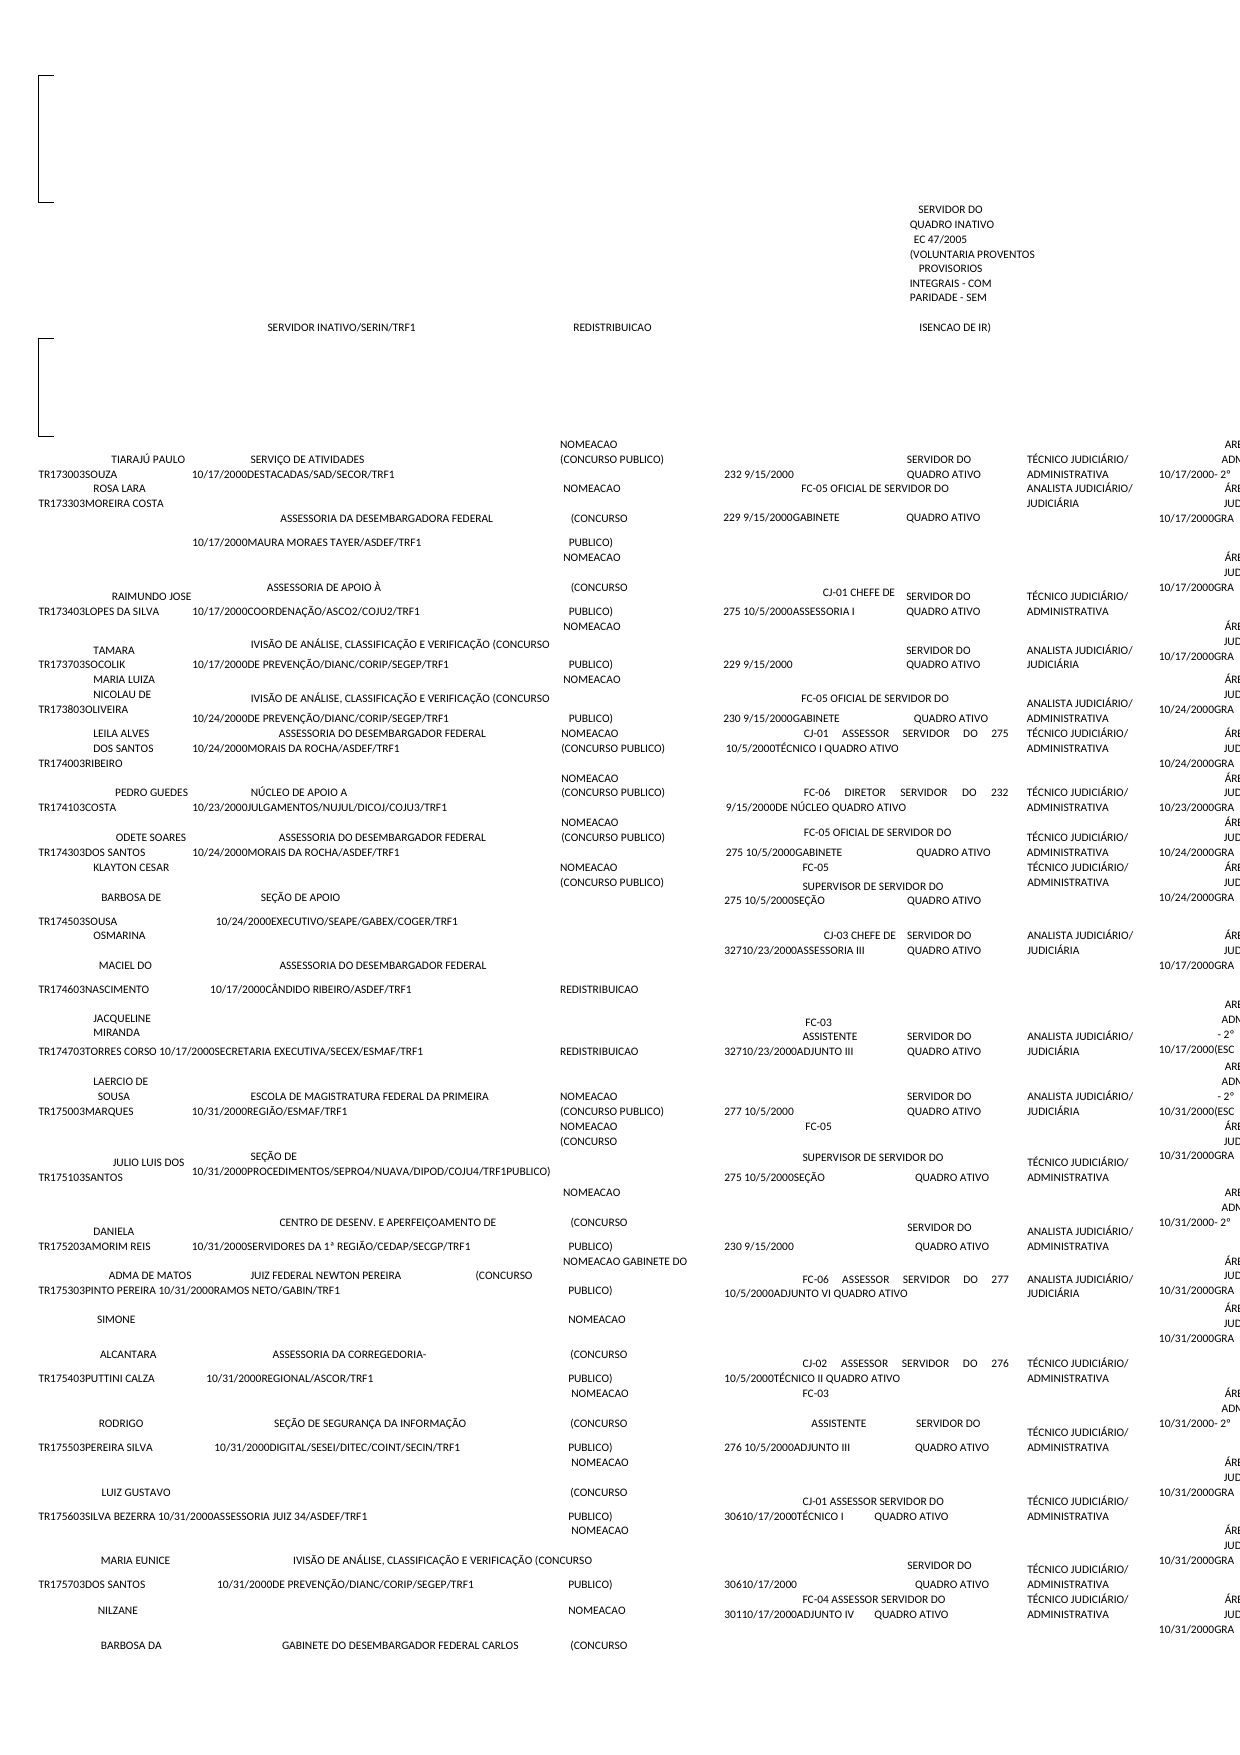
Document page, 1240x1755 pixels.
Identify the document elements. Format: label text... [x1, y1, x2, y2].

table_cell NOMEACAO (CONCURSO PUBLICO) [561, 771, 726, 815]
table_cell JACQUELINE MIRANDA TR174703TORRES CORSO 10/17/2000SECRETARIA EXECUTIVA/SECEX/ESMAF/TRF1 [38, 997, 560, 1059]
table_cell TÉCNICO JUDICIÁRIO/ ADMINISTRATIVA [1027, 1119, 1159, 1185]
table_header 232 9/15/2000 [724, 437, 907, 482]
table_cell ÁRE JUD 10/31/2000GRA [1159, 1119, 1240, 1185]
table_cell SIMONE NOMEACAO ALCANTARA ASSESSORIA DA CORREGEDORIA- (CONCURSO TR175403PUTTINI CALZA 10/31/2000REGIONAL/ASCOR/TRF1 PUBLICO) [38, 1302, 724, 1386]
table_header TÉCNICO JUDICIÁRIO/ ADMINISTRATIVA [1027, 726, 1159, 771]
table_header NOMEACAO (CONCURSO PUBLICO) [560, 437, 724, 482]
table_cell ANALISTA JUDICIÁRIO/ JUDICIÁRIA [1027, 1254, 1159, 1302]
table_cell TÉCNICO JUDICIÁRIO/ ADMINISTRATIVA [1027, 550, 1158, 619]
table_cell LAERCIO DE SOUSA TR175003MARQUES [38, 1059, 192, 1119]
table_cell ÁRE ADM 10/31/2000- 2º [1159, 1386, 1240, 1455]
table_cell SERVIDOR DO QUADRO ATIVO [907, 997, 1027, 1059]
table_cell ÁRE JUD 10/23/2000GRA [1159, 771, 1240, 815]
table_header TÉCNICO JUDICIÁRIO/ ADMINISTRATIVA [1027, 860, 1159, 929]
table_cell 275 10/5/2000SEÇÃO [724, 894, 907, 929]
table_cell TÉCNICO JUDICIÁRIO/ ADMINISTRATIVA [1027, 771, 1159, 815]
table_cell NOMEACAO MARIA EUNICE IVISÃO DE ANÁLISE, CLASSIFICAÇÃO E VERIFICAÇÃO (CONCURSO TR175703DOS SANTOS 10/31/2000DE PREVENÇÃO/DIANC/CORIP/SEGEP/TRF1 PUBLICO) [38, 1524, 724, 1592]
table_cell TÉCNICO JUDICIÁRIO/ ADMINISTRATIVA [1027, 1386, 1159, 1455]
table_cell NOMEACAO CENTRO DE DESENV. E APERFEIÇOAMENTO DE (CONCURSO 10/31/2000SERVIDORES DA 1ª REGIÃO/CEDAP/SECGP/TRF1 PUBLICO) [192, 1185, 724, 1254]
table_cell NOMEACAO (CONCURSO PUBLICO) [560, 1059, 724, 1119]
table_header ASSESSORIA DO DESEMBARGADOR FEDERAL 10/24/2000MORAIS DA ROCHA/ASDEF/TRF1 [192, 726, 561, 771]
table_header ÁRE JUD 10/24/2000GRA [1159, 726, 1240, 771]
table_cell ANALISTA JUDICIÁRIO/ JUDICIÁRIA [1027, 929, 1159, 997]
table_header ARE ADM 10/17/2000- 2º [1159, 437, 1240, 482]
table_cell ANALISTA JUDICIÁRIO/ ADMINISTRATIVA [1027, 1185, 1159, 1254]
table_header FC-05 OFICIAL DE SERVIDOR DO [723, 482, 1027, 510]
table_header ÁRE JUD 10/24/2000GRA [1159, 860, 1240, 929]
table_cell ÁRE JUD 10/17/2000GRA [1159, 550, 1240, 619]
table_cell CJ-03 CHEFE DE 32710/23/2000ASSESSORIA III [724, 929, 907, 997]
table_cell NOMEACAO (CONCURSO PUBLICO) [561, 815, 726, 860]
table_cell SERVIDOR DO 230 9/15/2000 QUADRO ATIVO [724, 1185, 1027, 1254]
table_header NOMEACAO (CONCURSO PUBLICO) [560, 860, 724, 929]
table_cell CJ-01 ASSESSOR SERVIDOR DO 30610/17/2000TÉCNICO I QUADRO ATIVO [724, 1455, 1027, 1524]
table_cell REDISTRIBUICAO [560, 929, 724, 997]
table_cell NOMEACAO RODRIGO SEÇÃO DE SEGURANÇA DA INFORMAÇÃO (CONCURSO TR175503PEREIRA SILVA 10/31/2000DIGITAL/SESEI/DITEC/COINT/SECIN/TRF1 PUBLICO) [38, 1386, 724, 1455]
table_header TIARAJÚ PAULO TR173003SOUZA [38, 437, 192, 482]
table_cell 229 9/15/2000GABINETE [723, 510, 906, 550]
table_cell NÚCLEO DE APOIO A 10/23/2000JULGAMENTOS/NUJUL/DICOJ/COJU3/TRF1 [192, 771, 561, 815]
table_cell NILZANE NOMEACAO BARBOSA DA GABINETE DO DESEMBARGADOR FEDERAL CARLOS (CONCURSO [38, 1592, 724, 1661]
table_header ÁRE JUD 10/17/2000GRA [1159, 482, 1240, 550]
table_cell ARE ADM - 2º 10/17/2000(ESC [1159, 997, 1240, 1059]
table_cell TÉCNICO JUDICIÁRIO/ ADMINISTRATIVA [1027, 815, 1159, 860]
table_cell TAMARA TR173703SOCOLIK [38, 619, 192, 673]
table_cell ÁRE JUD 10/17/2000GRA [1159, 619, 1240, 673]
table_cell MARIA LUIZA NICOLAU DE TR173803OLIVEIRA [38, 673, 192, 726]
table_cell OSMARINA MACIEL DO ASSESSORIA DO DESEMBARGADOR FEDERAL TR174603NASCIMENTO 10/17/2000CÂNDIDO RIBEIRO/ASDEF/TRF1 [38, 929, 560, 997]
table_cell ÁRE JUD 10/31/2000GRA [1159, 1302, 1240, 1386]
table_cell FC-06 DIRETOR SERVIDOR DO 232 9/15/2000DE NÚCLEO QUADRO ATIVO [726, 771, 1027, 815]
table_cell NOMEACAO GABINETE DO JUIZ FEDERAL NEWTON PEREIRA (CONCURSO [192, 1254, 724, 1283]
table_cell ANALISTA JUDICIÁRIO/ JUDICIÁRIA [1027, 619, 1158, 673]
table_cell PEDRO GUEDES TR174103COSTA [38, 771, 192, 815]
table_cell SERVIDOR DO QUADRO ATIVO [906, 619, 1027, 673]
table_cell ANALISTA JUDICIÁRIO/ ADMINISTRATIVA [1027, 673, 1158, 726]
table_header KLAYTON CESAR BARBOSA DE SEÇÃO DE APOIO TR174503SOUSA 10/24/2000EXECUTIVO/SEAPE/GABEX/COGER/TRF1 [38, 860, 560, 929]
table_cell ÁRE JUD 10/31/2000GRA [1159, 1524, 1240, 1592]
table_cell CJ-02 ASSESSOR SERVIDOR DO 276 10/5/2000TÉCNICO II QUADRO ATIVO [724, 1302, 1027, 1386]
table_cell FC-06 ASSESSOR SERVIDOR DO 277 10/5/2000ADJUNTO VI QUADRO ATIVO [724, 1254, 1027, 1302]
table_cell ODETE SOARES TR174303DOS SANTOS [38, 815, 192, 860]
table_header [39, 338, 58, 436]
table_cell SUPERVISOR DE SERVIDOR DO 275 10/5/2000SEÇÃO QUADRO ATIVO [724, 1150, 1027, 1185]
table_cell FC-03 ASSISTENTE SERVIDOR DO 276 10/5/2000ADJUNTO III QUADRO ATIVO [724, 1386, 1027, 1455]
table_cell ASSESSORIA DO DESEMBARGADOR FEDERAL 10/24/2000MORAIS DA ROCHA/ASDEF/TRF1 [192, 815, 561, 860]
table_header NOMEACAO (CONCURSO PUBLICO) [561, 726, 726, 771]
table_cell JULIO LUIS DOS TR175103SANTOS [38, 1119, 192, 1185]
table_cell TÉCNICO JUDICIÁRIO/ ADMINISTRATIVA [1027, 1455, 1159, 1524]
table_cell FC-03 ASSISTENTE 32710/23/2000ADJUNTO III [724, 997, 907, 1059]
table_cell RAIMUNDO JOSE TR173403LOPES DA SILVA [38, 550, 192, 619]
table_cell ÁRE JUD 10/31/2000GRA [1159, 1455, 1240, 1524]
table_cell [907, 1119, 1027, 1150]
table_cell REDISTRIBUICAO [560, 997, 724, 1059]
table_cell TR175303PINTO PEREIRA 10/31/2000RAMOS NETO/GABIN/TRF1 PUBLICO) [38, 1284, 724, 1302]
table_cell ÁRE JUD 10/31/2000GRA [1159, 1254, 1240, 1302]
table_cell TÉCNICO JUDICIÁRIO/ ADMINISTRATIVA [1027, 1592, 1159, 1661]
table_cell FC-05 OFICIAL DE SERVIDOR DO 275 10/5/2000GABINETE QUADRO ATIVO [726, 815, 1027, 860]
table_cell 10/31/2000PROCEDIMENTOS/SEPRO4/NUAVA/DIPOD/COJU4/TRF1PUBLICO) [192, 1164, 724, 1185]
table_cell DANIELA TR175203AMORIM REIS [38, 1185, 192, 1254]
table_cell ESCOLA DE MAGISTRATURA FEDERAL DA PRIMEIRA 10/31/2000REGIÃO/ESMAF/TRF1 [192, 1059, 560, 1119]
table_cell SERVIDOR DO QUADRO ATIVO [907, 929, 1027, 997]
table_header LEILA ALVES DOS SANTOS TR174003RIBEIRO [38, 726, 192, 771]
table_cell ARE ADM 10/31/2000- 2º [1159, 1185, 1240, 1254]
table_cell ÁRE JUD 10/24/2000GRA [1159, 673, 1240, 726]
table_cell TÉCNICO JUDICIÁRIO/ ADMINISTRATIVA [1027, 1302, 1159, 1386]
table_header SERVIÇO DE ATIVIDADES 10/17/2000DESTACADAS/SAD/SECOR/TRF1 [192, 437, 560, 482]
table_cell ANALISTA JUDICIÁRIO/ JUDICIÁRIA [1027, 1059, 1159, 1119]
table_cell ANALISTA JUDICIÁRIO/ JUDICIÁRIA [1027, 997, 1159, 1059]
table_cell FC-05 [724, 1119, 907, 1150]
table_cell TÉCNICO JUDICIÁRIO/ ADMINISTRATIVA [1027, 1524, 1159, 1592]
table_cell 229 9/15/2000 [723, 619, 906, 673]
table_cell SERVIDOR DO QUADRO ATIVO [906, 550, 1027, 619]
table_header ROSA LARA TR173303MOREIRA COSTA [38, 482, 192, 550]
table_cell ÁRE JUD 10/24/2000GRA [1159, 815, 1240, 860]
table_cell NOMEACAO IVISÃO DE ANÁLISE, CLASSIFICAÇÃO E VERIFICAÇÃO (CONCURSO 10/17/2000DE PREVENÇÃO/DIANC/CORIP/SEGEP/TRF1 PUBLICO) [192, 619, 723, 673]
table_cell SERVIDOR DO QUADRO ATIVO [907, 1059, 1027, 1119]
table_header TÉCNICO JUDICIÁRIO/ ADMINISTRATIVA [1027, 437, 1159, 482]
table_cell CJ-01 CHEFE DE 275 10/5/2000ASSESSORIA I [723, 550, 906, 619]
table_cell FC-04 ASSESSOR SERVIDOR DO 30110/17/2000ADJUNTO IV QUADRO ATIVO [724, 1592, 1027, 1661]
table_header SERVIDOR DO QUADRO ATIVO [907, 437, 1027, 482]
table_header NOMEACAO ASSESSORIA DA DESEMBARGADORA FEDERAL (CONCURSO 10/17/2000MAURA MORAES TAYER/ASDEF/TRF1 PUBLICO) [192, 482, 723, 550]
table_cell NOMEACAO IVISÃO DE ANÁLISE, CLASSIFICAÇÃO E VERIFICAÇÃO (CONCURSO 10/24/2000DE PREVENÇÃO/DIANC/CORIP/SEGEP/TRF1 PUBLICO) [192, 673, 723, 726]
table_cell NOMEACAO ASSESSORIA DE APOIO À (CONCURSO 10/17/2000COORDENAÇÃO/ASCO2/COJU2/TRF1 PUBLICO) [192, 550, 723, 619]
table_cell NOMEACAO (CONCURSO [560, 1119, 724, 1164]
table_header CJ-01 ASSESSOR SERVIDOR DO 275 10/5/2000TÉCNICO I QUADRO ATIVO [726, 726, 1027, 771]
table_cell FC-05 OFICIAL DE SERVIDOR DO 230 9/15/2000GABINETE QUADRO ATIVO [723, 673, 1027, 726]
table_cell SEÇÃO DE [192, 1119, 560, 1164]
table_cell SERVIDOR DO 30610/17/2000 QUADRO ATIVO [724, 1524, 1027, 1592]
table_cell ÁRE JUD 10/17/2000GRA [1159, 929, 1240, 997]
table_cell QUADRO ATIVO [907, 894, 1027, 929]
table_cell 277 10/5/2000 [724, 1059, 907, 1119]
table_cell QUADRO ATIVO [906, 510, 1027, 550]
table_cell ÁRE JUD 10/31/2000GRA [1159, 1592, 1240, 1661]
table_header FC-05 SUPERVISOR DE SERVIDOR DO [724, 860, 1027, 894]
table_cell NOMEACAO LUIZ GUSTAVO (CONCURSO TR175603SILVA BEZERRA 10/31/2000ASSESSORIA JUIZ 34/ASDEF/TRF1 PUBLICO) [38, 1455, 724, 1524]
table_cell ADMA DE MATOS [38, 1254, 192, 1283]
table_cell ARE ADM - 2º 10/31/2000(ESC [1159, 1059, 1240, 1119]
table_header ANALISTA JUDICIÁRIO/ JUDICIÁRIA [1027, 482, 1158, 550]
